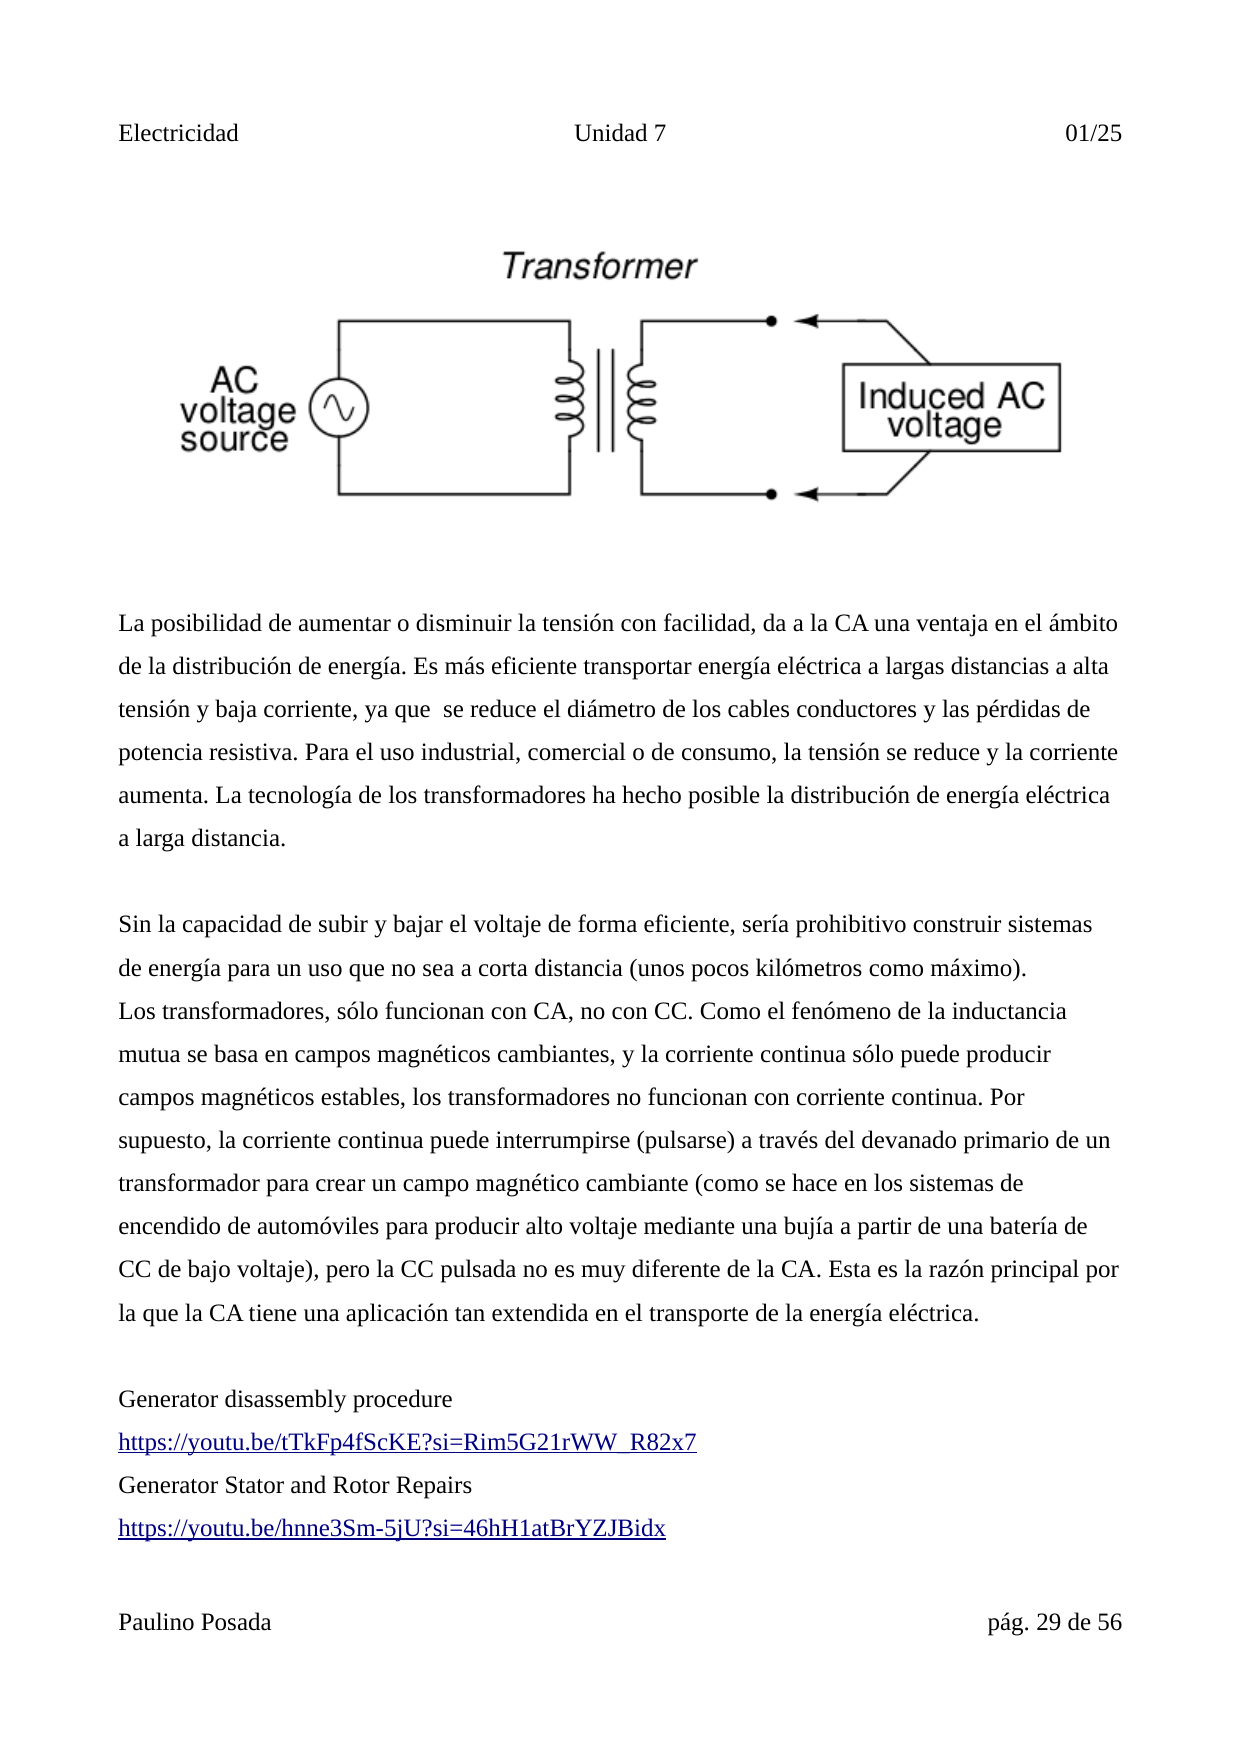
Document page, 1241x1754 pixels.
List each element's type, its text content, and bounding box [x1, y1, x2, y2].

text https://youtu.be/hnne3Sm-5jU?si=46hH1atBrYZJBidx [118, 1513, 1122, 1542]
text Los transformadores, sólo funcionan con CA, no con CC. Como el fenómeno de la inductancia mutua se basa en campos magnéticos cambiantes, y la corriente continua sólo puede producir campos magnéticos estables, los transformadores no funcionan con corriente continua. Por supuesto, la corriente continua puede interrumpirse (pulsarse) a través del devanado primario de un transformador para crear un campo magnético cambiante (como se hace en los sistemas de encendido de automóviles para producir alto voltaje mediante una bujía a partir de una batería de CC de bajo voltaje), pero la CC pulsada no es muy diferente de la CA. Esta es la razón principal por la que la CA tiene una aplicación tan extendida en el transporte de la energía eléctrica. [118, 996, 1122, 1326]
picture [160, 230, 1080, 537]
text Generator Stator and Rotor Repairs [118, 1470, 1122, 1499]
text Generator disassembly procedure [118, 1384, 1122, 1413]
text https://youtu.be/tTkFp4fScKE?si=Rim5G21rWW_R82x7 [118, 1427, 1122, 1456]
text La posibilidad de aumentar o disminuir la tensión con facilidad, da a la CA una ventaja en el ámbito de la distribución de energía. Es más eficiente transportar energía eléctrica a largas distancias a alta tensión y baja corriente, ya que se reduce el diámetro de los cables conductores y las pérdidas de potencia resistiva. Para el uso industrial, comercial o de consumo, la tensión se reduce y la corriente aumenta. La tecnología de los transformadores ha hecho posible la distribución de energía eléctrica a larga distancia. [118, 608, 1122, 852]
text Sin la capacidad de subir y bajar el voltaje de forma eficiente, sería prohibitivo construir sistemas de energía para un uso que no sea a corta distancia (unos pocos kilómetros como máximo). [118, 909, 1122, 981]
